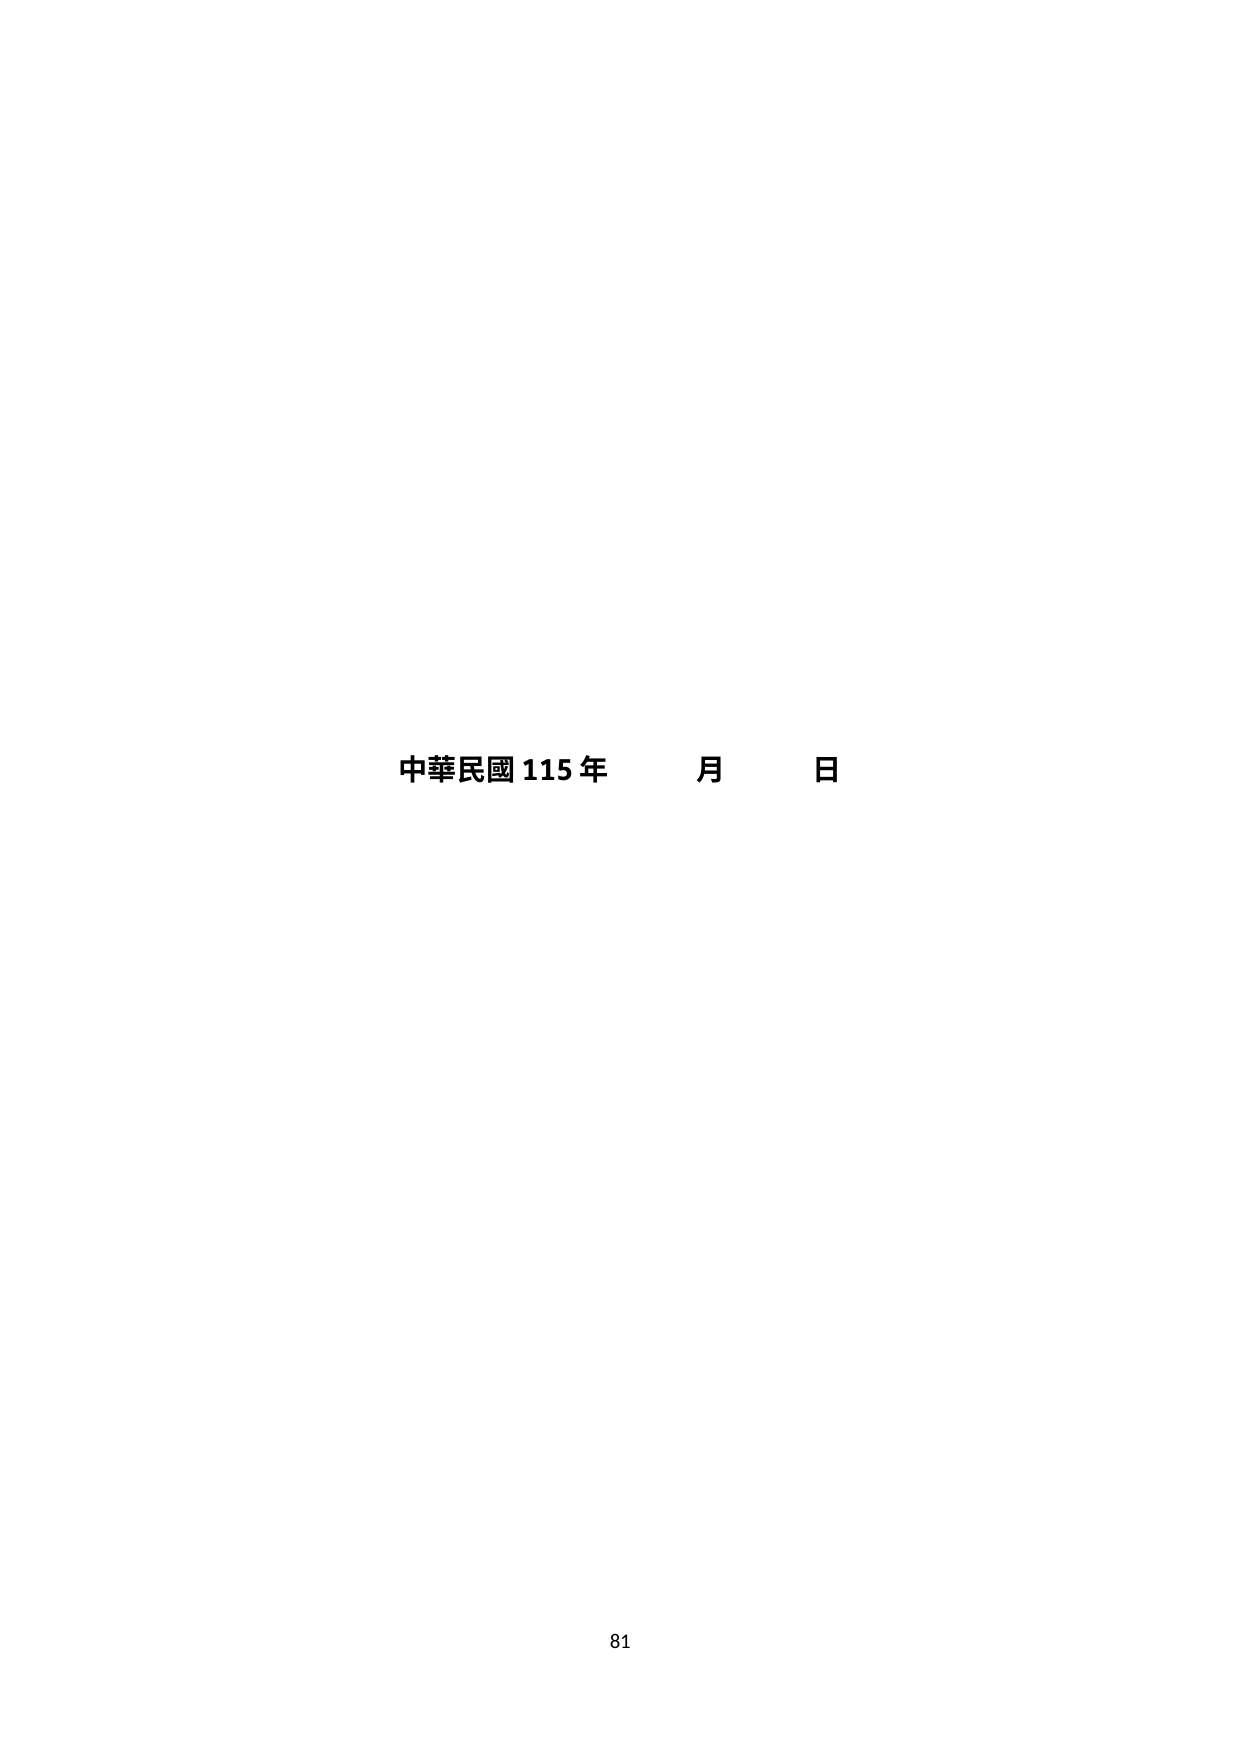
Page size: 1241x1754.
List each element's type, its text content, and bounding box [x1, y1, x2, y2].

text 中華民國115年 月 日 [118, 727, 1122, 789]
